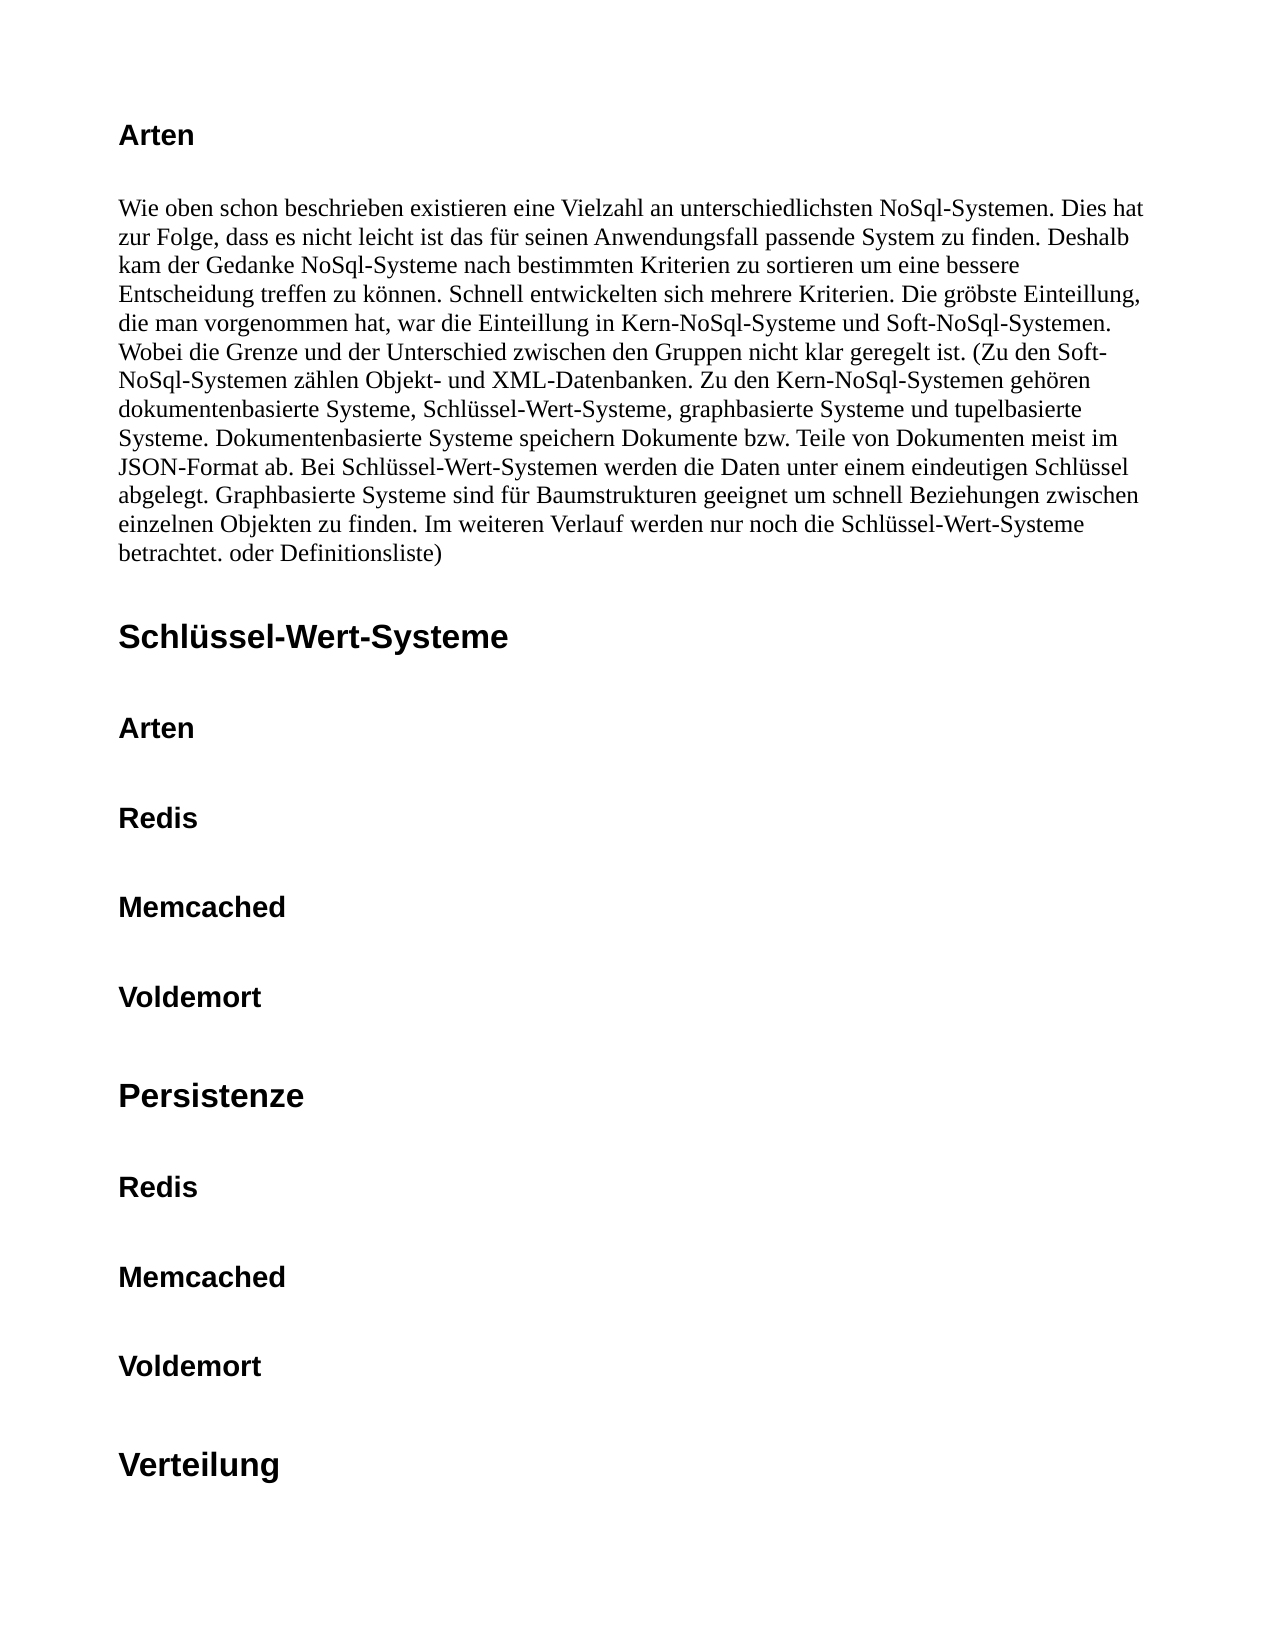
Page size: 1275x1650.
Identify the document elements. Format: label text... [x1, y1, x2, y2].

subtitle Voldemort [118, 980, 1157, 1013]
subtitle Arten [118, 711, 1157, 745]
subtitle Voldemort [118, 1349, 1157, 1383]
subtitle Schlüssel-Wert-Systeme [118, 616, 1157, 655]
subtitle Verteilung [118, 1445, 1157, 1484]
subtitle Arten [118, 118, 1157, 152]
subtitle Redis [118, 1170, 1157, 1204]
text Wie oben schon beschrieben existieren eine Vielzahl an unterschiedlichsten NoSql-Systemen. Dies hat zur Folge, dass es nicht leicht ist das für seinen Anwendungsfall passende System zu finden. Deshalb kam der Gedanke NoSql-Systeme nach bestimmten Kriterien zu sortieren um eine bessere Entscheidung treffen zu können. Schnell entwickelten sich mehrere Kriterien. Die gröbste Einteillung, die man vorgenommen hat, war die Einteillung in Kern-NoSql-Systeme und Soft-NoSql-Systemen. Wobei die Grenze und der Unterschied zwischen den Gruppen nicht klar geregelt ist. (Zu den Soft-NoSql-Systemen zählen Objekt- und XML-Datenbanken. Zu den Kern-NoSql-Systemen gehören dokumentenbasierte Systeme, Schlüssel-Wert-Systeme, graphbasierte Systeme und tupelbasierte Systeme. Dokumentenbasierte Systeme speichern Dokumente bzw. Teile von Dokumenten meist im JSON-Format ab. Bei Schlüssel-Wert-Systemen werden die Daten unter einem eindeutigen Schlüssel abgelegt. Graphbasierte Systeme sind für Baumstrukturen geeignet um schnell Beziehungen zwischen einzelnen Objekten zu finden. Im weiteren Verlauf werden nur noch die Schlüssel-Wert-Systeme betrachtet. oder Definitionsliste) [118, 193, 1157, 567]
subtitle Memcached [118, 890, 1157, 924]
subtitle Redis [118, 801, 1157, 834]
subtitle Memcached [118, 1259, 1157, 1293]
subtitle Persistenze [118, 1076, 1157, 1114]
